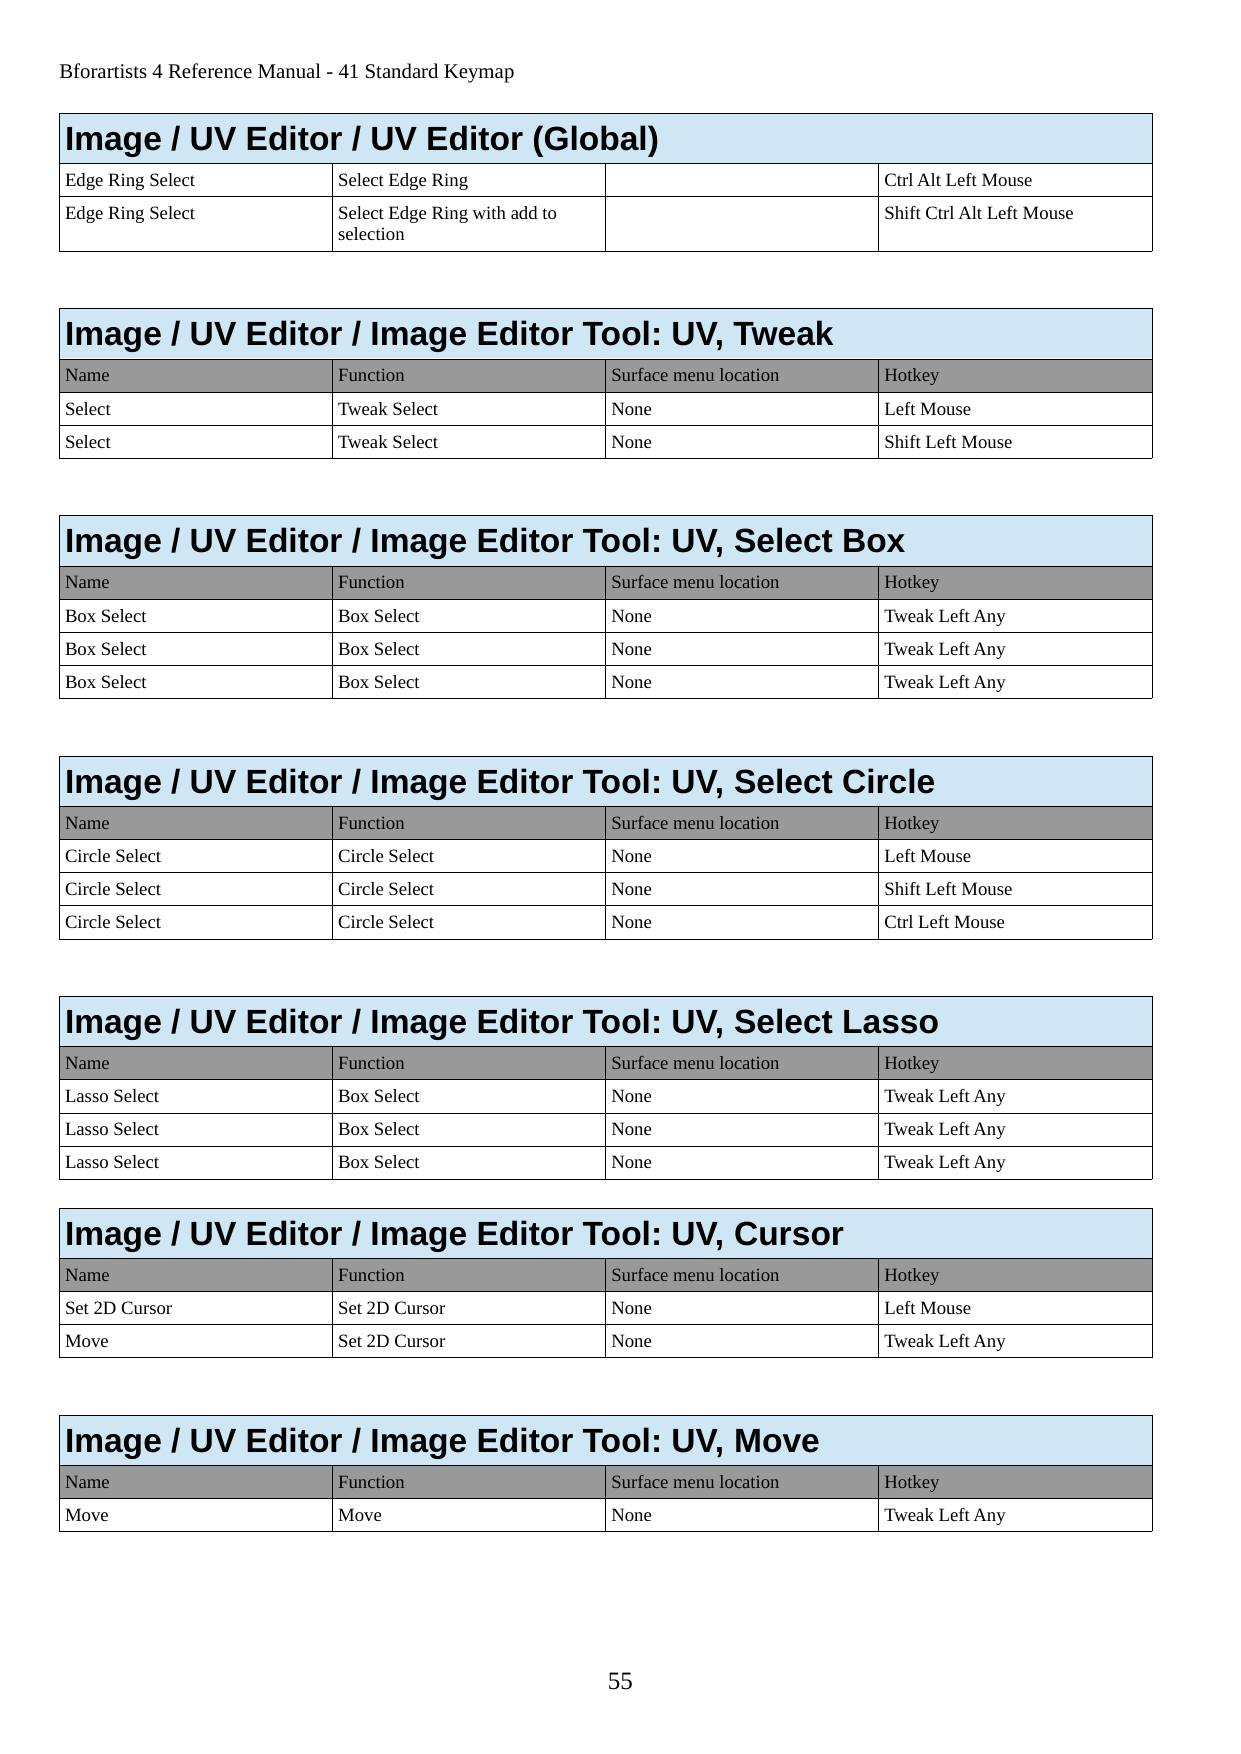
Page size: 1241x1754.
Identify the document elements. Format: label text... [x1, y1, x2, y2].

table_cell Function [333, 1259, 605, 1291]
table_cell Set 2D Cursor [60, 1292, 332, 1324]
table_cell Box Select [333, 633, 605, 665]
table_cell Select Edge Ring with add to selection [333, 197, 605, 251]
table_cell Box Select [60, 666, 332, 698]
table_cell Tweak Left Any [879, 1325, 1152, 1357]
table_cell Function [333, 1047, 605, 1079]
table_cell Tweak Select [333, 426, 605, 458]
table_cell Function [333, 360, 605, 392]
table_cell Hotkey [879, 360, 1152, 392]
table_cell Name [60, 567, 332, 599]
table_cell None [606, 1499, 878, 1531]
table_cell Circle Select [333, 906, 605, 938]
table_cell Tweak Left Any [879, 1114, 1152, 1146]
table_cell Name [60, 360, 332, 392]
table_cell Move [60, 1325, 332, 1357]
table_cell Move [60, 1499, 332, 1531]
table_cell Hotkey [879, 1259, 1152, 1291]
table_cell None [606, 600, 878, 632]
table_cell Move [333, 1499, 605, 1531]
table_cell Surface menu location [606, 360, 878, 392]
table_cell Circle Select [60, 873, 332, 905]
table_cell Name [60, 1466, 332, 1498]
table_cell Lasso Select [60, 1147, 332, 1179]
table_cell Left Mouse [879, 393, 1152, 425]
table_cell Edge Ring Select [60, 197, 332, 251]
table_cell Surface menu location [606, 1047, 878, 1079]
table_cell [606, 164, 878, 196]
table_cell Tweak Select [333, 393, 605, 425]
table_cell Select [60, 393, 332, 425]
table_cell Hotkey [879, 567, 1152, 599]
table_cell Lasso Select [60, 1080, 332, 1112]
table_cell Box Select [333, 666, 605, 698]
table_cell None [606, 1114, 878, 1146]
table_cell Tweak Left Any [879, 666, 1152, 698]
table_cell None [606, 873, 878, 905]
table_cell Select [60, 426, 332, 458]
table_cell Shift Left Mouse [879, 873, 1152, 905]
table_cell Name [60, 807, 332, 839]
table_cell Tweak Left Any [879, 1080, 1152, 1112]
table_cell None [606, 393, 878, 425]
table_cell Hotkey [879, 807, 1152, 839]
table_cell Set 2D Cursor [333, 1325, 605, 1357]
table_cell Ctrl Alt Left Mouse [879, 164, 1152, 196]
table_cell Left Mouse [879, 1292, 1152, 1324]
table_cell None [606, 1292, 878, 1324]
table_cell Surface menu location [606, 567, 878, 599]
table_header Image / UV Editor / UV Editor (Global) [60, 114, 1152, 163]
table_header Image / UV Editor / Image Editor Tool: UV, Select Box [60, 516, 1152, 566]
table_cell Tweak Left Any [879, 633, 1152, 665]
table_cell Circle Select [60, 906, 332, 938]
table_cell Function [333, 807, 605, 839]
table_cell None [606, 633, 878, 665]
table_cell Box Select [333, 1080, 605, 1112]
table_cell None [606, 666, 878, 698]
table_header Image / UV Editor / Image Editor Tool: UV, Move [60, 1416, 1152, 1465]
table_cell Tweak Left Any [879, 1499, 1152, 1531]
table_cell Circle Select [333, 873, 605, 905]
table_cell None [606, 906, 878, 938]
table_cell Box Select [333, 1147, 605, 1179]
table_cell Box Select [60, 600, 332, 632]
table_cell Tweak Left Any [879, 600, 1152, 632]
table_cell Left Mouse [879, 840, 1152, 872]
table_cell Name [60, 1259, 332, 1291]
table_cell Box Select [333, 1114, 605, 1146]
table_cell None [606, 1147, 878, 1179]
table_header Image / UV Editor / Image Editor Tool: UV, Select Circle [60, 757, 1152, 806]
table_cell Box Select [60, 633, 332, 665]
table_cell Function [333, 1466, 605, 1498]
table_cell Circle Select [60, 840, 332, 872]
table_cell [606, 197, 878, 251]
table_cell None [606, 840, 878, 872]
table_cell Set 2D Cursor [333, 1292, 605, 1324]
table_cell Box Select [333, 600, 605, 632]
table_cell Circle Select [333, 840, 605, 872]
table_cell Ctrl Left Mouse [879, 906, 1152, 938]
table_cell Surface menu location [606, 807, 878, 839]
table_header Image / UV Editor / Image Editor Tool: UV, Cursor [60, 1209, 1152, 1258]
table_cell Hotkey [879, 1047, 1152, 1079]
table_cell Select Edge Ring [333, 164, 605, 196]
table_cell Surface menu location [606, 1466, 878, 1498]
table_cell Surface menu location [606, 1259, 878, 1291]
table_cell Shift Left Mouse [879, 426, 1152, 458]
table_cell Hotkey [879, 1466, 1152, 1498]
table_header Image / UV Editor / Image Editor Tool: UV, Select Lasso [60, 997, 1152, 1046]
table_header Image / UV Editor / Image Editor Tool: UV, Tweak [60, 309, 1152, 358]
table_cell None [606, 1080, 878, 1112]
table_cell None [606, 1325, 878, 1357]
table_cell Name [60, 1047, 332, 1079]
table_cell Lasso Select [60, 1114, 332, 1146]
table_cell Shift Ctrl Alt Left Mouse [879, 197, 1152, 251]
table_cell Function [333, 567, 605, 599]
table_cell Tweak Left Any [879, 1147, 1152, 1179]
table_cell None [606, 426, 878, 458]
table_cell Edge Ring Select [60, 164, 332, 196]
